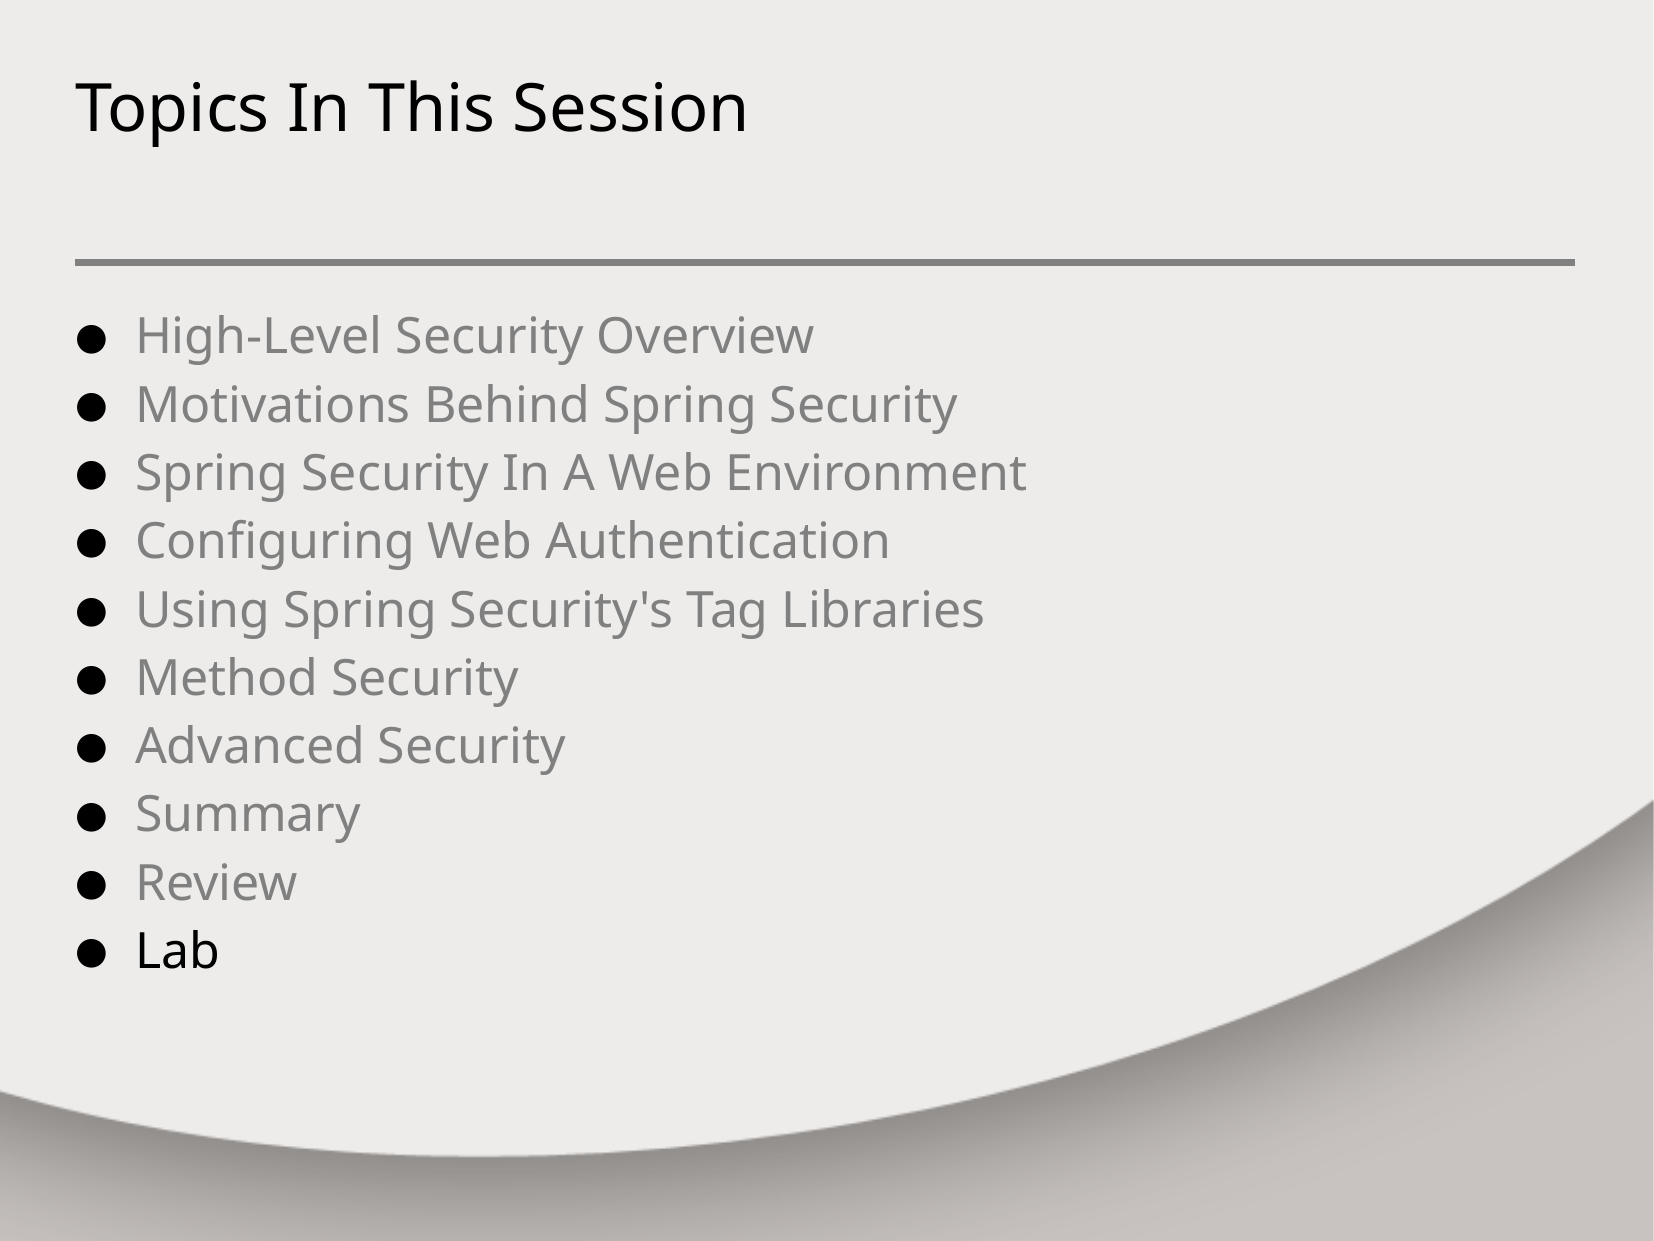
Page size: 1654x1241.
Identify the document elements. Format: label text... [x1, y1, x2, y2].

title Topics In This Session [75, 75, 1576, 226]
list High-Level Security Overview Motivations Behind Spring Security Spring Security In A Web Environment Configuring Web Authentication Using Spring Security's Tag Libraries Method Security Advanced Security Summary Review Lab [75, 300, 1576, 1164]
picture [0, 0, 1654, 1241]
